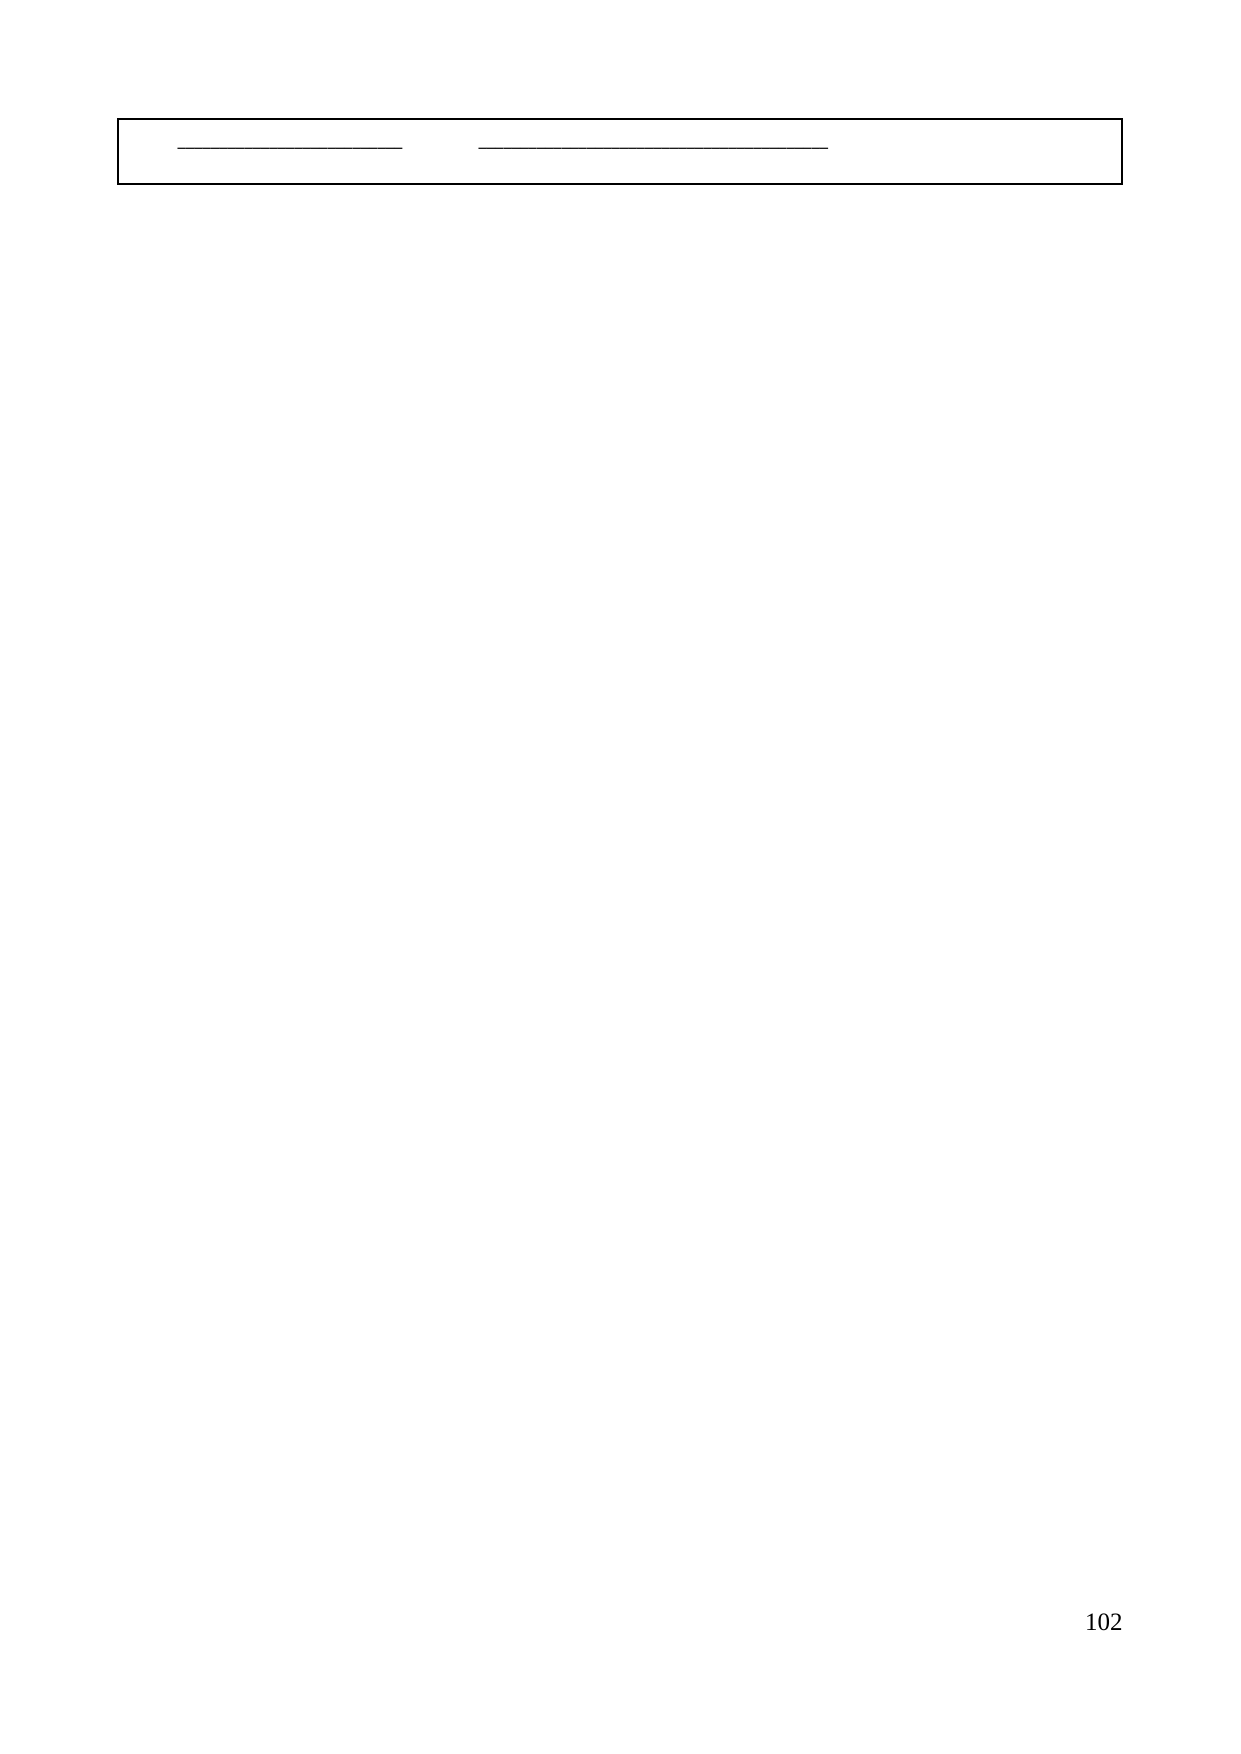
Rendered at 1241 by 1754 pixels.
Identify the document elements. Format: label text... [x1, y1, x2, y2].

table_cell ___________________________ __________________________________________ [119, 120, 1121, 183]
